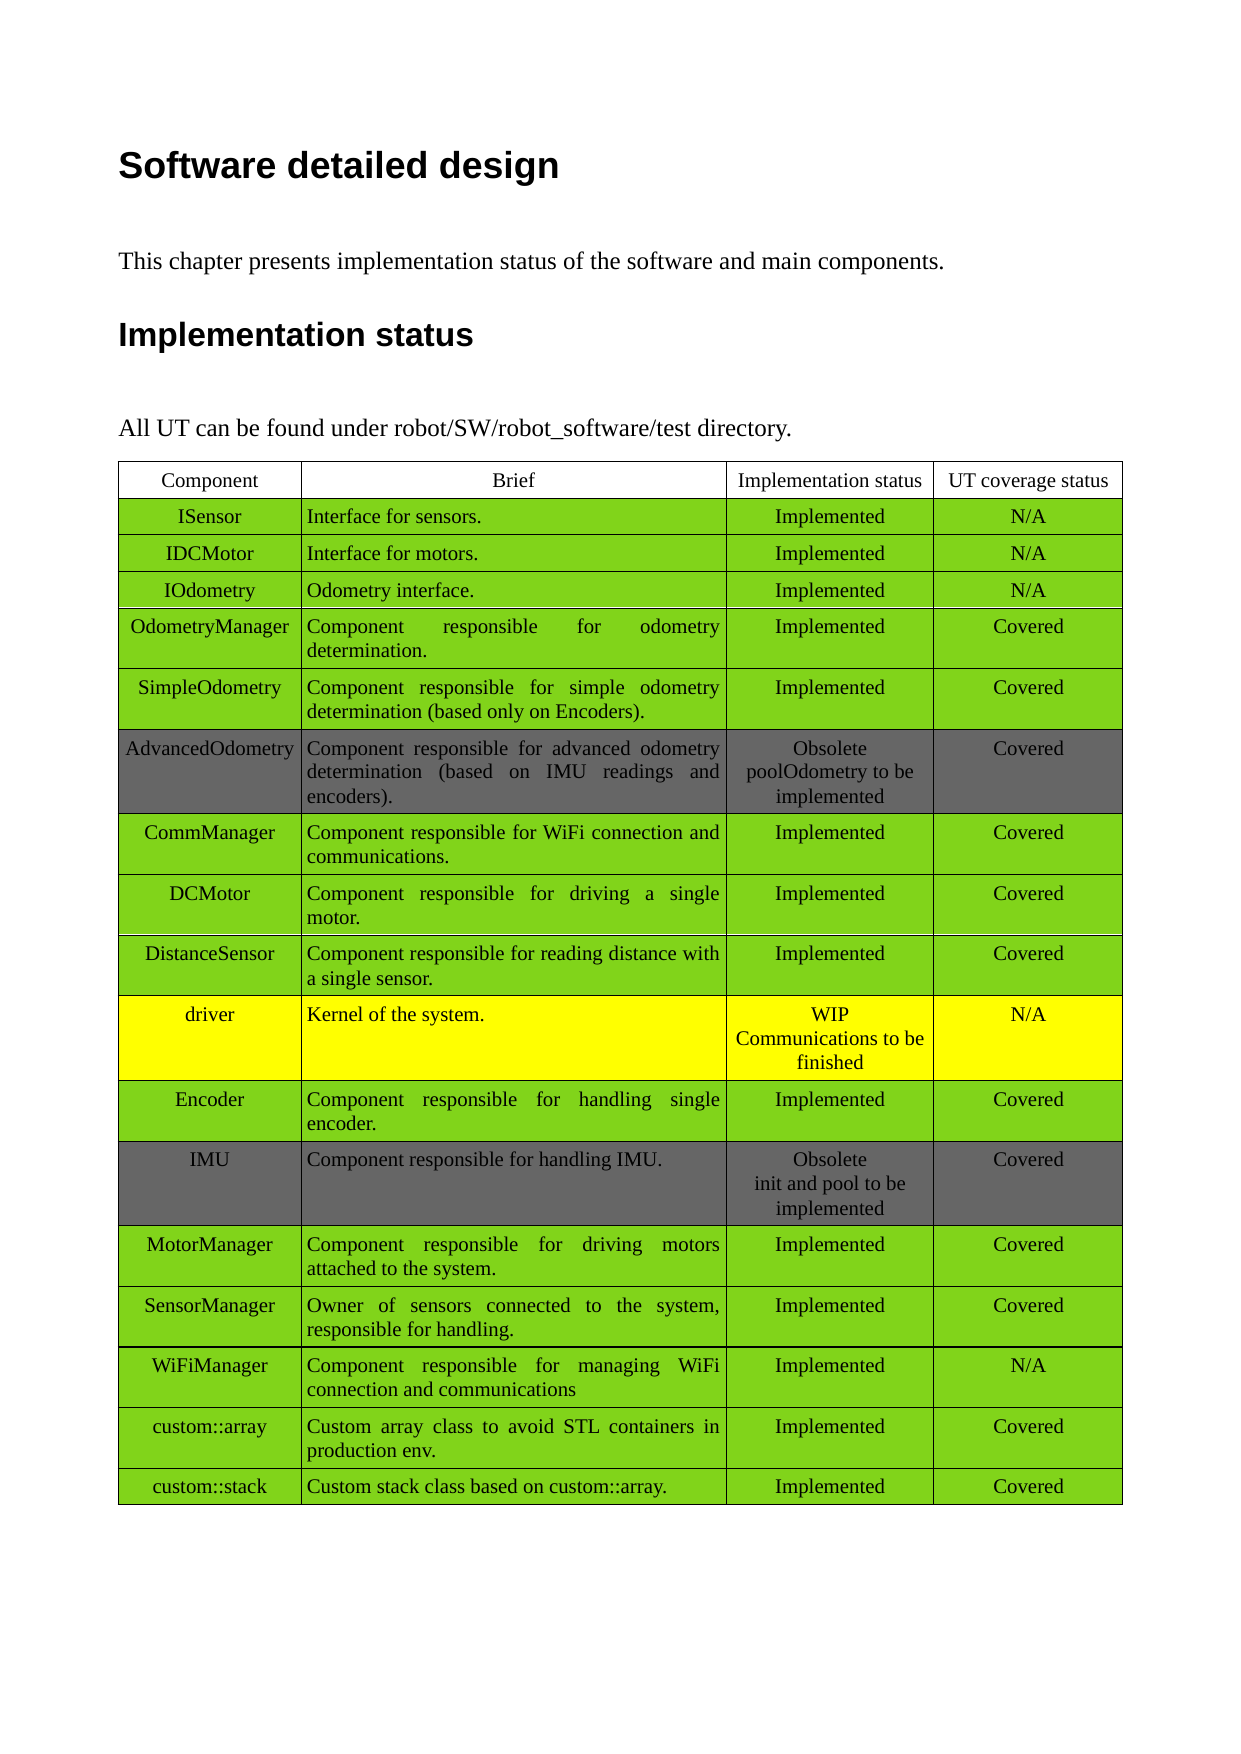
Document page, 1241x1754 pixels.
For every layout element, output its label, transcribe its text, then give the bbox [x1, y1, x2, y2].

table_cell IOdometry [119, 572, 301, 607]
table_cell CommManager [119, 814, 301, 874]
table_header Implementation status [727, 462, 933, 498]
table_cell Implemented [727, 1408, 933, 1468]
text This chapter presents implementation status of the software and main components. [118, 246, 1122, 275]
table_cell SimpleOdometry [119, 669, 301, 729]
table_cell N/A [934, 572, 1122, 607]
table_cell N/A [934, 535, 1122, 571]
table_cell Implemented [727, 1081, 933, 1141]
table_cell Component responsible for odometry determination. [302, 609, 726, 668]
table_cell Interface for sensors. [302, 499, 726, 534]
table_cell IMU [119, 1142, 301, 1225]
table_cell Implemented [727, 1348, 933, 1407]
table_cell Covered [934, 1408, 1122, 1468]
table_cell Covered [934, 1081, 1122, 1141]
table_cell Implemented [727, 535, 933, 571]
table_cell Component responsible for handling IMU. [302, 1142, 726, 1225]
table_cell Covered [934, 1469, 1122, 1504]
table_cell Covered [934, 875, 1122, 934]
table_cell IDCMotor [119, 535, 301, 571]
table_cell Component responsible for advanced odometry determination (based on IMU readings and encoders). [302, 730, 726, 813]
table_header UT coverage status [934, 462, 1122, 498]
table_cell Implemented [727, 1287, 933, 1346]
table_cell Implemented [727, 1469, 933, 1504]
table_cell Implemented [727, 669, 933, 729]
table_cell OdometryManager [119, 609, 301, 668]
table_cell ISensor [119, 499, 301, 534]
table_cell custom::array [119, 1408, 301, 1468]
table_cell N/A [934, 996, 1122, 1080]
table_cell Covered [934, 936, 1122, 995]
table_cell Custom stack class based on custom::array. [302, 1469, 726, 1504]
table_cell DCMotor [119, 875, 301, 934]
table_cell Covered [934, 814, 1122, 874]
table_cell Component responsible for reading distance with a single sensor. [302, 936, 726, 995]
table_cell Covered [934, 1226, 1122, 1286]
table_cell Obsolete init and pool to be implemented [727, 1142, 933, 1225]
table_cell Component responsible for WiFi connection and communications. [302, 814, 726, 874]
table_cell N/A [934, 1348, 1122, 1407]
table_header Component [119, 462, 301, 498]
table_cell Odometry interface. [302, 572, 726, 607]
table_cell Implemented [727, 1226, 933, 1286]
table_cell Implemented [727, 936, 933, 995]
table_cell Implemented [727, 609, 933, 668]
table_cell Covered [934, 730, 1122, 813]
table_cell Custom array class to avoid STL containers in production env. [302, 1408, 726, 1468]
table_cell Covered [934, 669, 1122, 729]
table_cell Component responsible for driving a single motor. [302, 875, 726, 934]
text All UT can be found under robot/SW/robot_software/test directory. [118, 413, 1122, 442]
table_cell Covered [934, 1142, 1122, 1225]
table_cell MotorManager [119, 1226, 301, 1286]
table_cell Kernel of the system. [302, 996, 726, 1080]
table_cell Covered [934, 609, 1122, 668]
table_cell Implemented [727, 572, 933, 607]
table_cell WIP Communications to be finished [727, 996, 933, 1080]
table_cell driver [119, 996, 301, 1080]
table_cell Component responsible for simple odometry determination (based only on Encoders). [302, 669, 726, 729]
table_cell Implemented [727, 814, 933, 874]
table_cell N/A [934, 499, 1122, 534]
table_cell Component responsible for driving motors attached to the system. [302, 1226, 726, 1286]
table_cell SensorManager [119, 1287, 301, 1346]
table_cell Encoder [119, 1081, 301, 1141]
table_cell Component responsible for managing WiFi connection and communications [302, 1348, 726, 1407]
table_cell Implemented [727, 499, 933, 534]
table_cell AdvancedOdometry [119, 730, 301, 813]
table_cell custom::stack [119, 1469, 301, 1504]
table_cell Component responsible for handling single encoder. [302, 1081, 726, 1141]
table_cell Interface for motors. [302, 535, 726, 571]
table_cell DistanceSensor [119, 936, 301, 995]
table_cell Implemented [727, 875, 933, 934]
subtitle Implementation status [118, 315, 1122, 353]
table_cell Obsolete poolOdometry to be implemented [727, 730, 933, 813]
subtitle Software detailed design [118, 143, 1122, 186]
table_cell Owner of sensors connected to the system, responsible for handling. [302, 1287, 726, 1346]
table_cell WiFiManager [119, 1348, 301, 1407]
table_cell Covered [934, 1287, 1122, 1346]
table_header Brief [302, 462, 726, 498]
